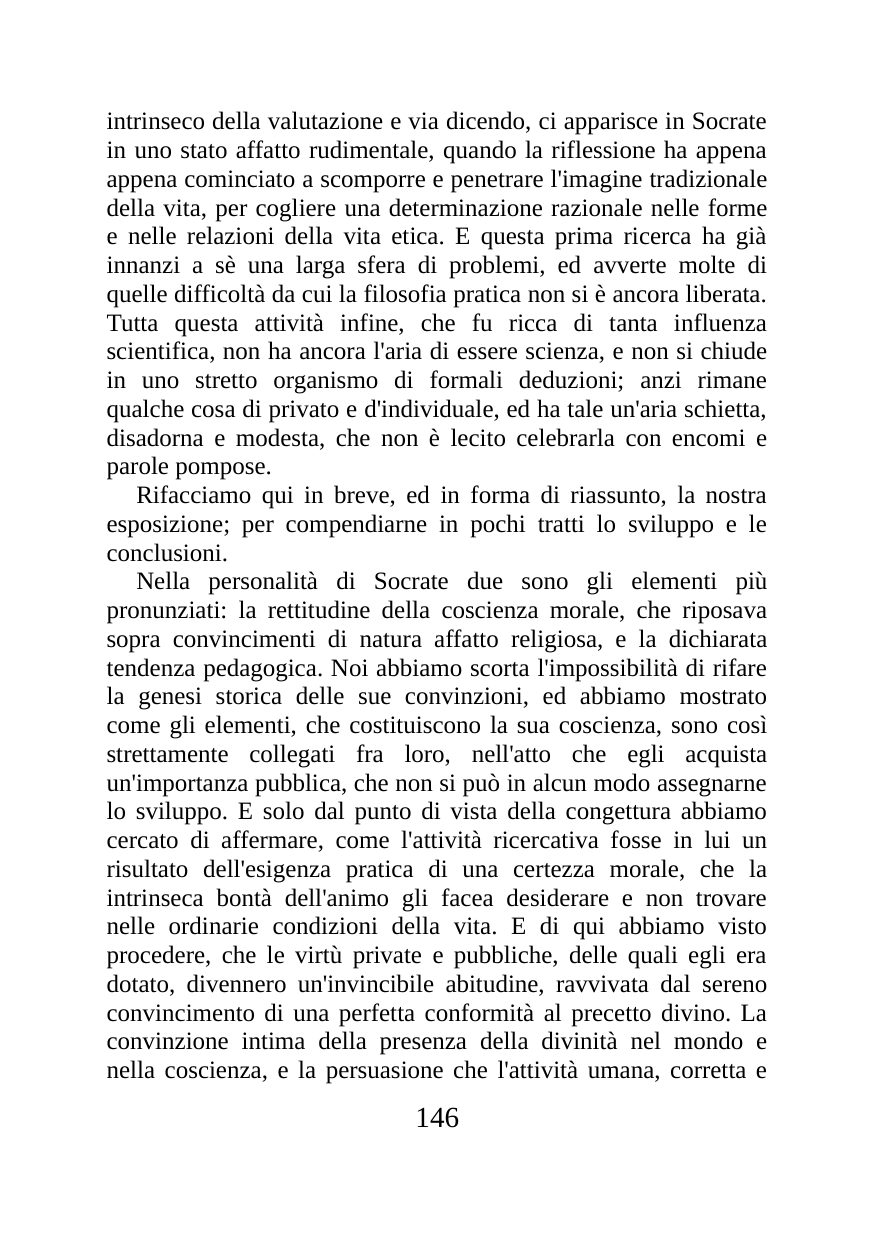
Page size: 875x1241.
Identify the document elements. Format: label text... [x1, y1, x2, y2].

text Nella personalità di Socrate due sono gli elementi più pronunziati: la rettitudine della coscienza morale, che riposava sopra convincimenti di natura affatto religiosa, e la dichiarata tendenza pedagogica. Noi abbiamo scorta l'impossibilità di rifare la genesi storica delle sue convinzioni, ed abbiamo mostrato come gli elementi, che costituiscono la sua coscienza, sono così strettamente collegati fra loro, nell'atto che egli acquista un'importanza pubblica, che non si può in alcun modo assegnarne lo sviluppo. E solo dal punto di vista della congettura abbiamo cercato di affermare, come l'attività ricercativa fosse in lui un risultato dell'esigenza pratica di una certezza morale, che la intrinseca bontà dell'animo gli facea desiderare e non trovare nelle ordinarie condizioni della vita. E di qui abbiamo visto procedere, che le virtù private e pubbliche, delle quali egli era dotato, divennero un'invincibile abitudine, ravvivata dal sereno convincimento di una perfetta conformità al precetto divino. La convinzione intima della presenza della divinità nel mondo e nella coscienza, e la persuasione che l'attività umana, corretta e [106, 566, 768, 1084]
text intrinseco della valutazione e via dicendo, ci apparisce in Socrate in uno stato affatto rudimentale, quando la riflessione ha appena appena cominciato a scomporre e penetrare l'imagine tradizionale della vita, per cogliere una determinazione razionale nelle forme e nelle relazioni della vita etica. E questa prima ricerca ha già innanzi a sè una larga sfera di problemi, ed avverte molte di quelle difficoltà da cui la filosofia pratica non si è ancora liberata. Tutta questa attività infine, che fu ricca di tanta influenza scientifica, non ha ancora l'aria di essere scienza, e non si chiude in uno stretto organismo di formali deduzioni; anzi rimane qualche cosa di privato e d'individuale, ed ha tale un'aria schietta, disadorna e modesta, che non è lecito celebrarla con encomi e parole pompose. [106, 106, 768, 480]
text Rifacciamo qui in breve, ed in forma di riassunto, la nostra esposizione; per compendiarne in pochi tratti lo sviluppo e le conclusioni. [106, 480, 768, 566]
